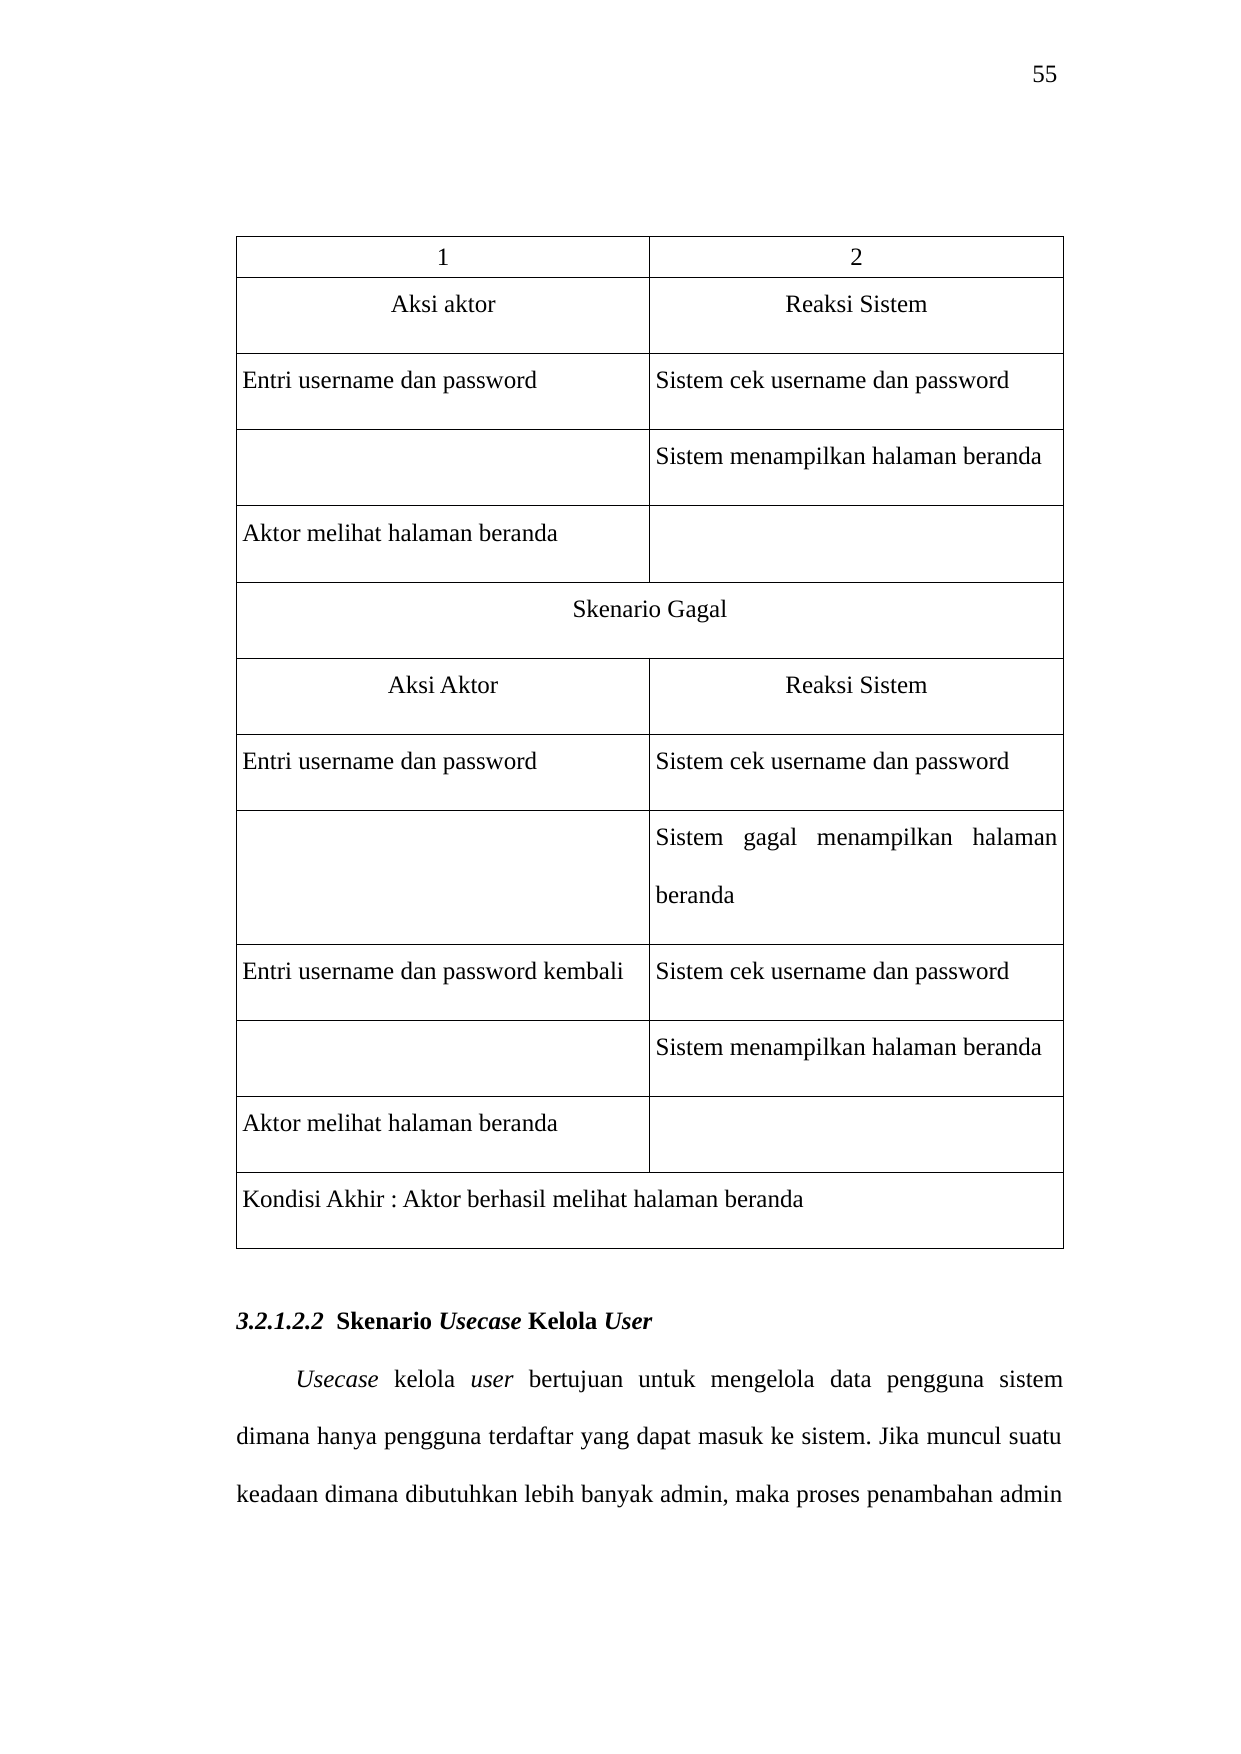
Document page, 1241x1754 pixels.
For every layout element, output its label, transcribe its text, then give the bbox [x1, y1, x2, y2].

table_cell [650, 506, 1063, 582]
table_cell Sistem cek username dan password [650, 945, 1063, 1020]
table_cell [237, 811, 649, 944]
table_cell Sistem menampilkan halaman beranda [650, 1021, 1063, 1096]
table_cell Sistem cek username dan password [650, 735, 1063, 810]
table_cell Aktor melihat halaman beranda [237, 506, 649, 582]
subtitle Skenario Usecase Kelola User [236, 1306, 1063, 1335]
table_cell Reaksi Sistem [650, 278, 1063, 353]
table_cell [650, 1097, 1063, 1172]
table_cell Entri username dan password [237, 354, 649, 429]
table_header 2 [650, 237, 1063, 277]
table_cell Aksi aktor [237, 278, 649, 353]
table_cell Sistem cek username dan password [650, 354, 1063, 429]
table_cell Kondisi Akhir : Aktor berhasil melihat halaman beranda [237, 1173, 1063, 1248]
table_cell Sistem menampilkan halaman beranda [650, 430, 1063, 505]
table_cell Aksi Aktor [237, 659, 649, 734]
table_cell Skenario Gagal [237, 583, 1063, 658]
table_cell [237, 430, 649, 505]
table_cell Entri username dan password [237, 735, 649, 810]
text Usecase kelola user bertujuan untuk mengelola data pengguna sistem dimana hanya pengguna terdaftar yang dapat masuk ke sistem. Jika muncul suatu keadaan dimana dibutuhkan lebih banyak admin, maka proses penambahan admin [236, 1364, 1063, 1507]
table_header 1 [237, 237, 649, 277]
table_cell Reaksi Sistem [650, 659, 1063, 734]
table_cell [237, 1021, 649, 1096]
table_cell Entri username dan password kembali [237, 945, 649, 1020]
table_cell Sistem gagal menampilkan halaman beranda [650, 811, 1063, 944]
table_cell Aktor melihat halaman beranda [237, 1097, 649, 1172]
